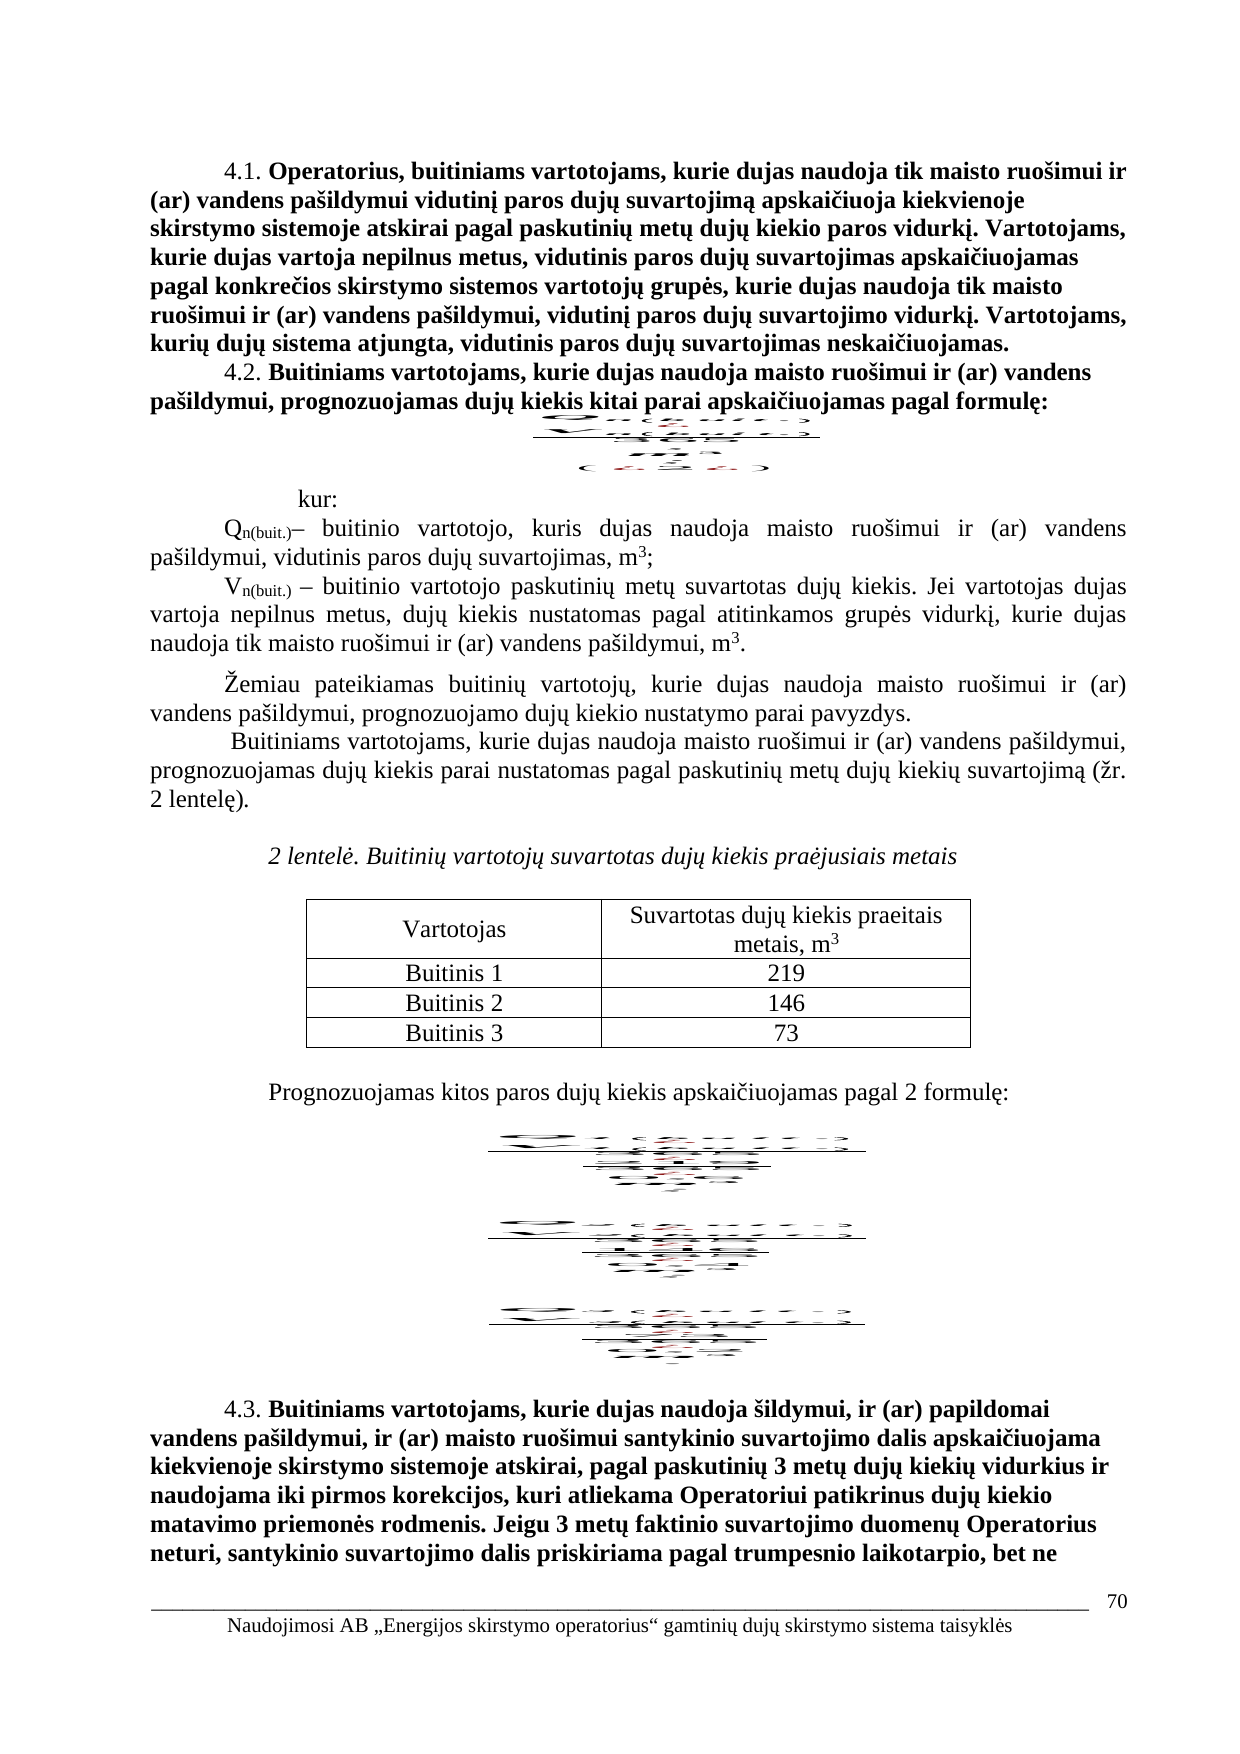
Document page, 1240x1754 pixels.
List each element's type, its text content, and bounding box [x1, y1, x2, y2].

text Buitiniams vartotojams, kurie dujas naudoja maisto ruošimui ir (ar) vandens pašildymui, prognozuojamas dujų kiekis parai nustatomas pagal paskutinių metų dujų kiekių suvartojimą (žr. 2 lentelę). [150, 726, 1127, 813]
text 4.2. Buitiniams vartotojams, kurie dujas naudoja maisto ruošimui ir (ar) vandens pašildymui, prognozuojamas dujų kiekis kitai parai apskaičiuojamas pagal formulę: [150, 357, 1127, 415]
table_cell Buitinis 2 [307, 988, 601, 1017]
table_cell 219 [602, 959, 970, 987]
table_cell Buitinis 3 [307, 1018, 601, 1047]
text Vn(buit.) – buitinio vartotojo paskutinių metų suvartotas dujų kiekis. Jei vartotojas dujas vartoja nepilnus metus, dujų kiekis nustatomas pagal atitinkamos grupės vidurkį, kurie dujas naudoja tik maisto ruošimui ir (ar) vandens pašildymui, m3. [150, 571, 1127, 657]
text 2 lentelė. Buitinių vartotojų suvartotas dujų kiekis praėjusiais metais [150, 841, 1127, 870]
text Žemiau pateikiamas buitinių vartotojų, kurie dujas naudoja maisto ruošimui ir (ar) vandens pašildymui, prognozuojamo dujų kiekio nustatymo parai pavyzdys. [150, 669, 1127, 726]
text Prognozuojamas kitos paros dujų kiekis apskaičiuojamas pagal 2 formulę: [150, 1077, 1127, 1105]
text 4.1. Operatorius, buitiniams vartotojams, kurie dujas naudoja tik maisto ruošimui ir (ar) vandens pašildymui vidutinį paros dujų suvartojimą apskaičiuoja kiekvienoje skirstymo sistemoje atskirai pagal paskutinių metų dujų kiekio paros vidurkį. Vartotojams, kurie dujas vartoja nepilnus metus, vidutinis paros dujų suvartojimas apskaičiuojamas pagal konkrečios skirstymo sistemos vartotojų grupės, kurie dujas naudoja tik maisto ruošimui ir (ar) vandens pašildymui, vidutinį paros dujų suvartojimo vidurkį. Vartotojams, kurių dujų sistema atjungta, vidutinis paros dujų suvartojimas neskaičiuojamas. [150, 156, 1127, 357]
text kur: [150, 484, 1127, 513]
table_cell Buitinis 1 [307, 959, 601, 987]
text 4.3. Buitiniams vartotojams, kurie dujas naudoja šildymui, ir (ar) papildomai vandens pašildymui, ir (ar) maisto ruošimui santykinio suvartojimo dalis apskaičiuojama kiekvienoje skirstymo sistemoje atskirai, pagal paskutinių 3 metų dujų kiekių vidurkius ir naudojama iki pirmos korekcijos, kuri atliekama Operatoriui patikrinus dujų kiekio matavimo priemonės rodmenis. Jeigu 3 metų faktinio suvartojimo duomenų Operatorius neturi, santykinio suvartojimo dalis priskiriama pagal trumpesnio laikotarpio, bet ne [150, 1394, 1127, 1566]
table_header Suvartotas dujų kiekis praeitais metais, m3 [602, 900, 970, 957]
table_cell 146 [602, 988, 970, 1017]
table_header Vartotojas [307, 900, 601, 957]
table_cell 73 [602, 1018, 970, 1047]
text Qn(buit.)– buitinio vartotojo, kuris dujas naudoja maisto ruošimui ir (ar) vandens pašildymui, vidutinis paros dujų suvartojimas, m3; [150, 513, 1127, 571]
